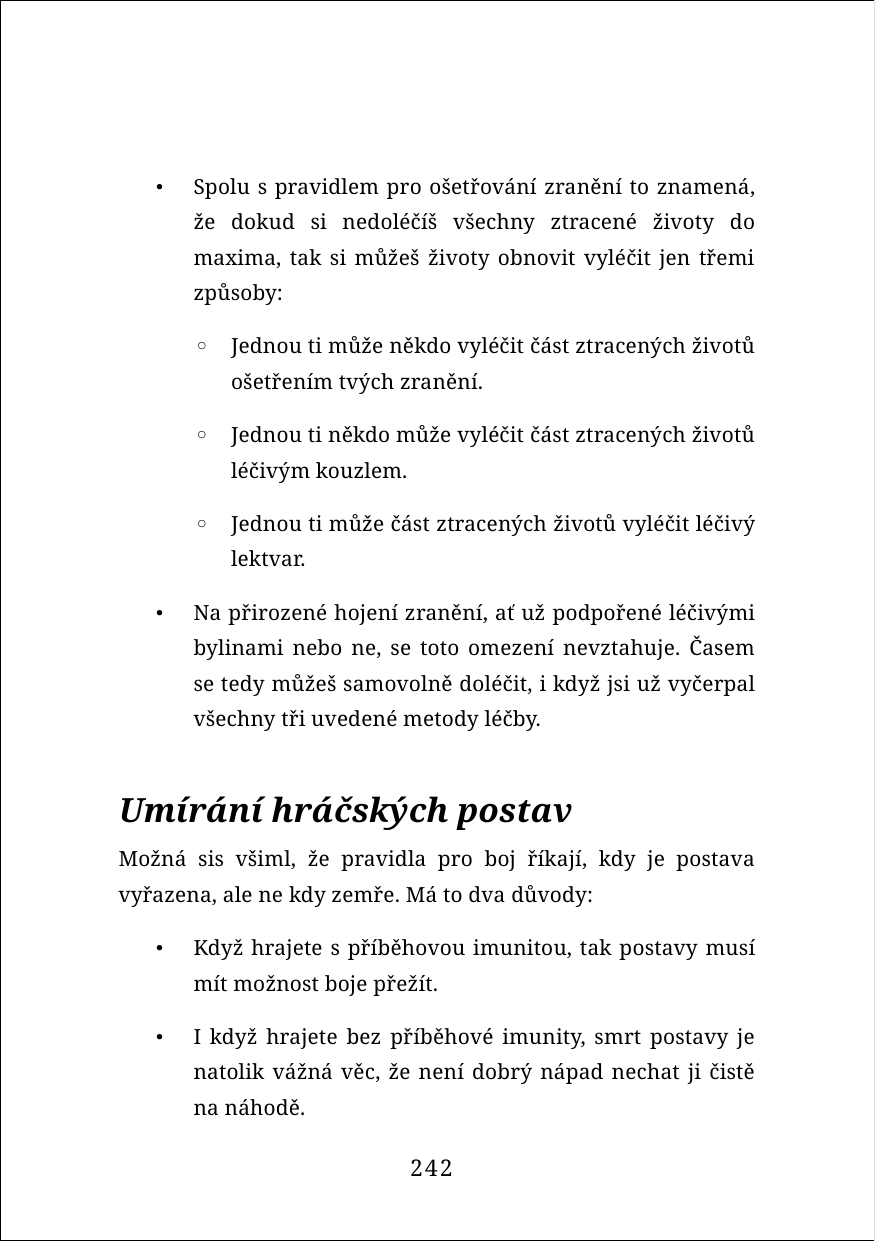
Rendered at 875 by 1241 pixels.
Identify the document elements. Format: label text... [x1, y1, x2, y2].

list Jednou ti může někdo vyléčit část ztracených životů ošetřením tvých zranění. [193, 332, 756, 396]
list Jednou ti někdo může vyléčit část ztracených životů léčivým kouzlem. [193, 420, 756, 484]
list Spolu s pravidlem pro ošetřování zranění to znamená, že dokud si nedoléčíš všechny ztracené životy do maxima, tak si můžeš životy obnovit vyléčit jen třemi způsoby: [156, 172, 756, 307]
list Když hrajete s příběhovou imunitou, tak postavy musí mít možnost boje přežít. [156, 933, 756, 997]
subtitle Umírání hráčských postav [118, 787, 756, 833]
text Možná sis všiml, že pravidla pro boj říkají, kdy je postava vyřazena, ale ne kdy zemře. Má to dva důvody: [118, 844, 756, 908]
list I když hrajete bez příběhové imunity, smrt postavy je natolik vážná věc, že není dobrý nápad nechat ji čistě na náhodě. [156, 1022, 756, 1121]
list Jednou ti může část ztracených životů vyléčit léčivý lektvar. [193, 509, 756, 573]
list Na přirozené hojení zranění, ať už podpořené léčivými bylinami nebo ne, se toto omezení nevztahuje. Časem se tedy můžeš samovolně doléčit, i když jsi už vyčerpal všechny tři uvedené metody léčby. [156, 598, 756, 733]
